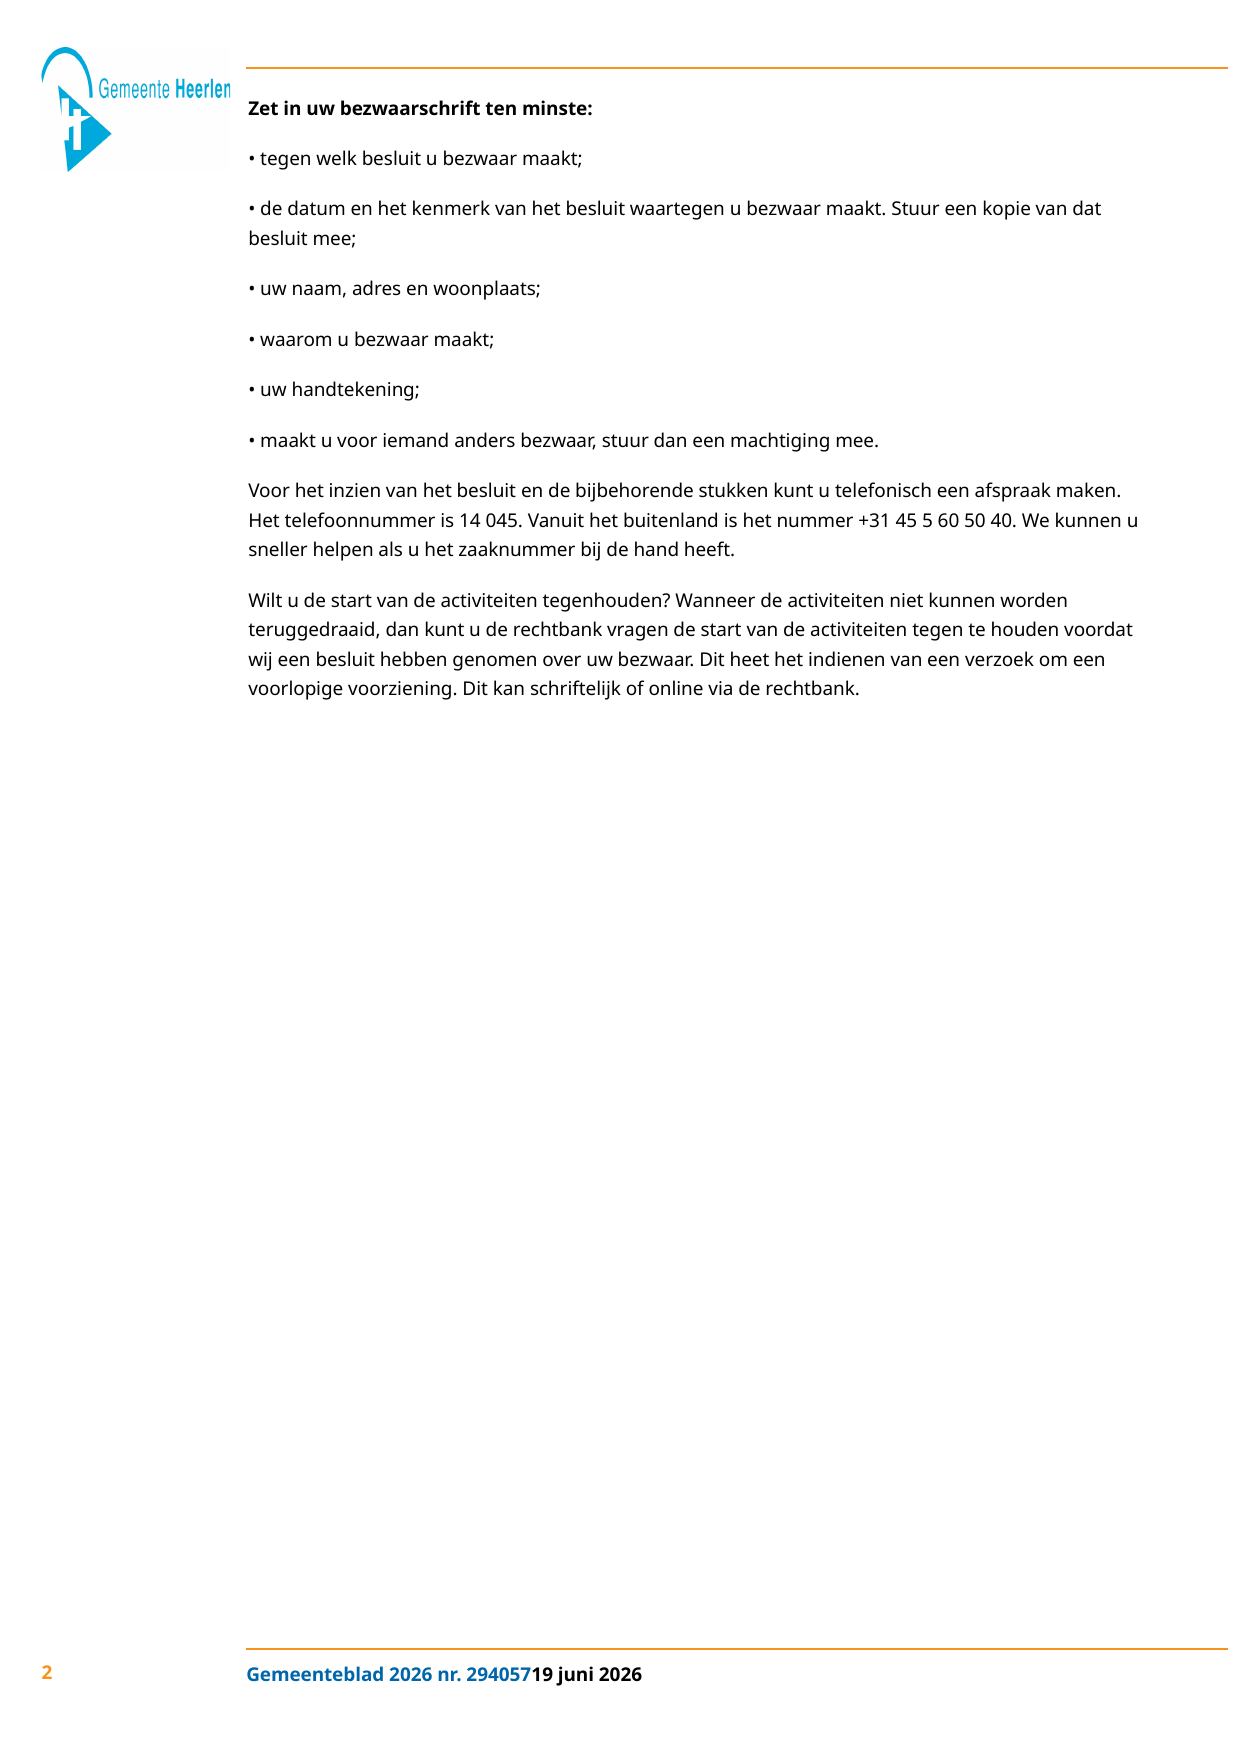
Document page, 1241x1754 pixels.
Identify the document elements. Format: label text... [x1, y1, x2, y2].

text • de datum en het kenmerk van het besluit waartegen u bezwaar maakt. Stuur een kopie van dat besluit mee; [248, 196, 1152, 251]
text Zet in uw bezwaarschrift ten minste: [248, 95, 1152, 121]
text Voor het inzien van het besluit en de bijbehorende stukken kunt u telefonisch een afspraak maken. Het telefoonnummer is 14 045. Vanuit het buitenland is het nummer +31 45 5 60 50 40. We kunnen u sneller helpen als u het zaaknummer bij de hand heeft. [248, 477, 1152, 562]
text • uw naam, adres en woonplaats; [248, 276, 1152, 301]
picture [41, 47, 59, 70]
text • waarom u bezwaar maakt; [248, 326, 1152, 352]
text Wilt u de start van de activiteiten tegenhouden? Wanneer de activiteiten niet kunnen worden teruggedraaid, dan kunt u de rechtbank vragen de start van de activiteiten tegen te houden voordat wij een besluit hebben genomen over uw bezwaar. Dit heet het indienen van een verzoek om een voorlopige voorziening. Dit kan schriftelijk of online via de rechtbank. [248, 587, 1152, 701]
text • uw handtekening; [248, 376, 1152, 402]
text • maakt u voor iemand anders bezwaar, stuur dan een machtiging mee. [248, 427, 1152, 453]
picture [41, 47, 231, 172]
text • tegen welk besluit u bezwaar maakt; [248, 145, 1152, 171]
